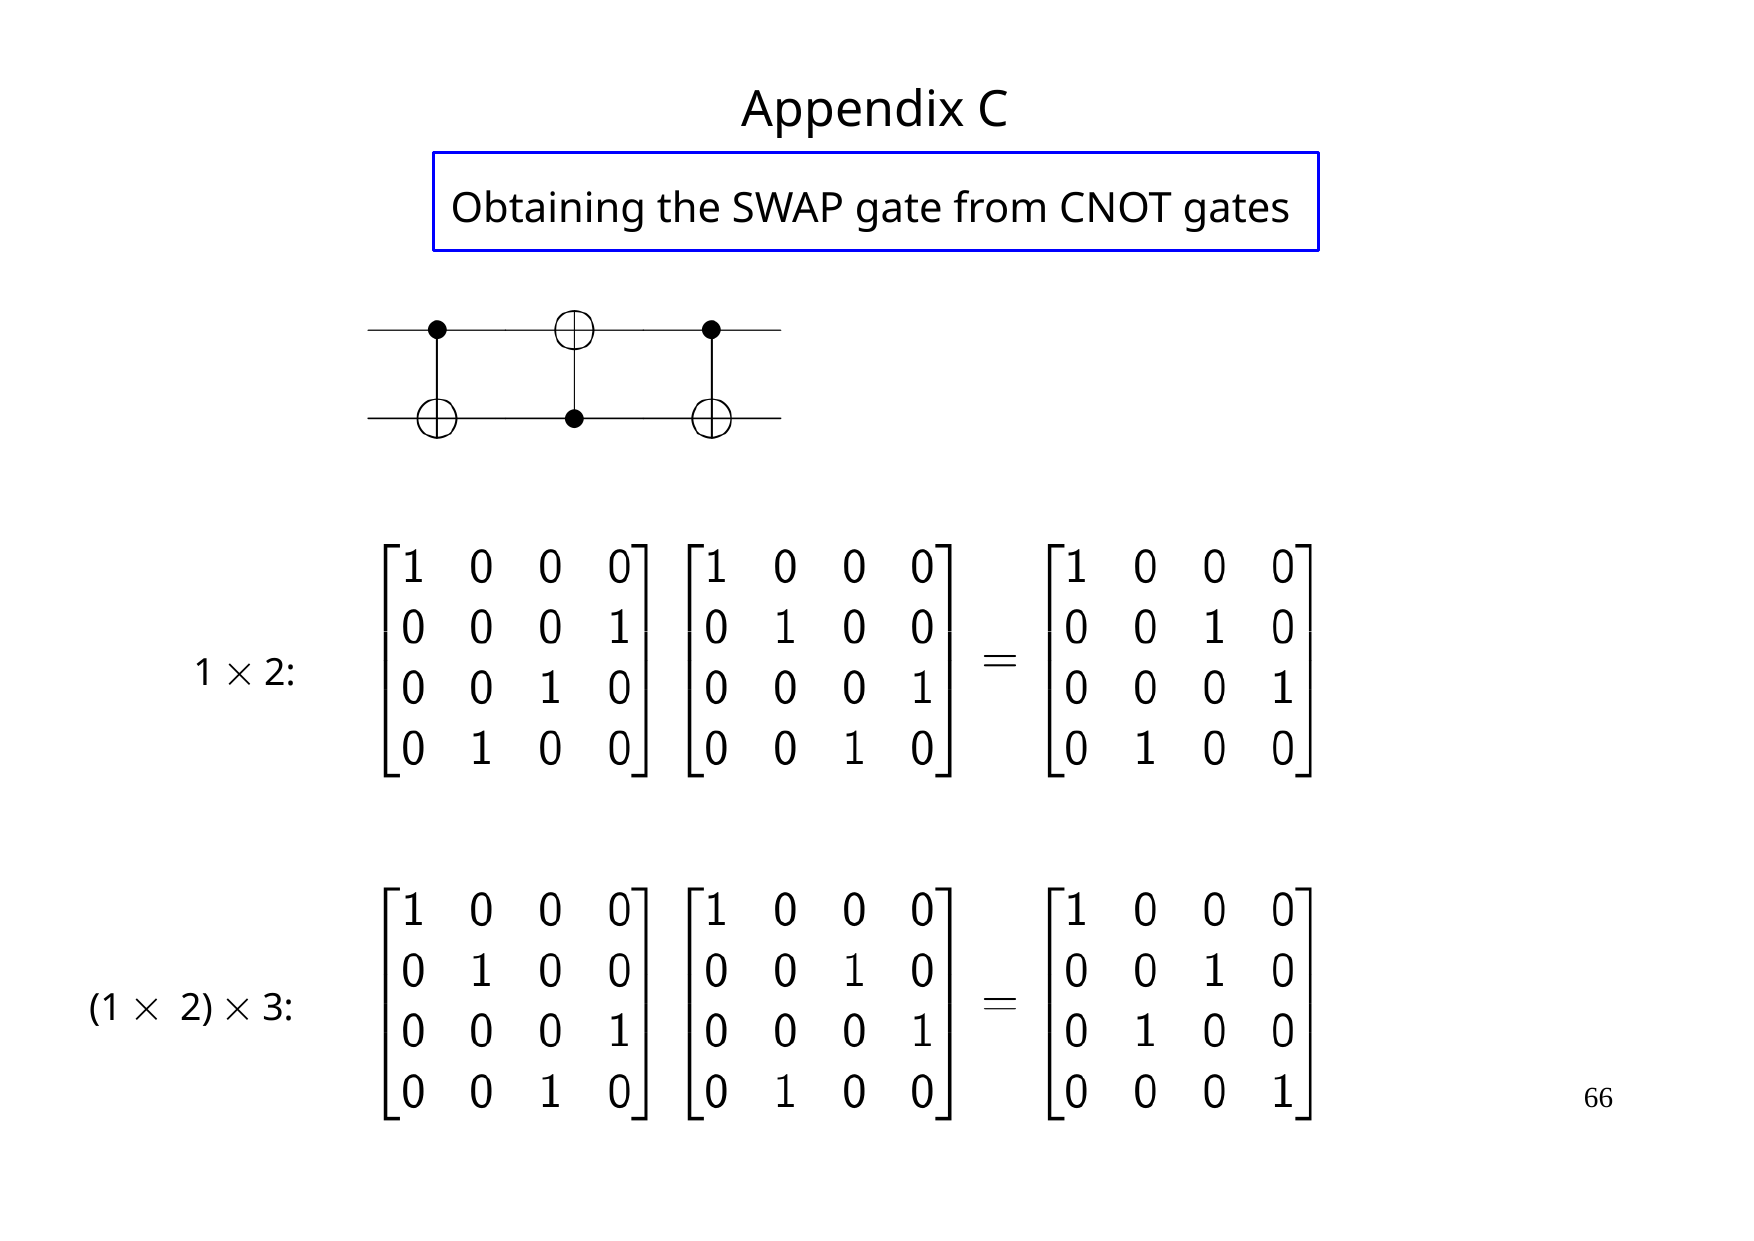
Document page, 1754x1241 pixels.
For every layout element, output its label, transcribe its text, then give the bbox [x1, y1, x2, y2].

text_box (1 × 2) × 3: [74, 973, 312, 1038]
picture [329, 278, 1380, 1183]
text_box Obtaining the SWAP gate from CNOT gates [435, 170, 1317, 240]
text_box Appendix C [727, 65, 1027, 145]
text_box 1 × 2: [178, 638, 311, 702]
